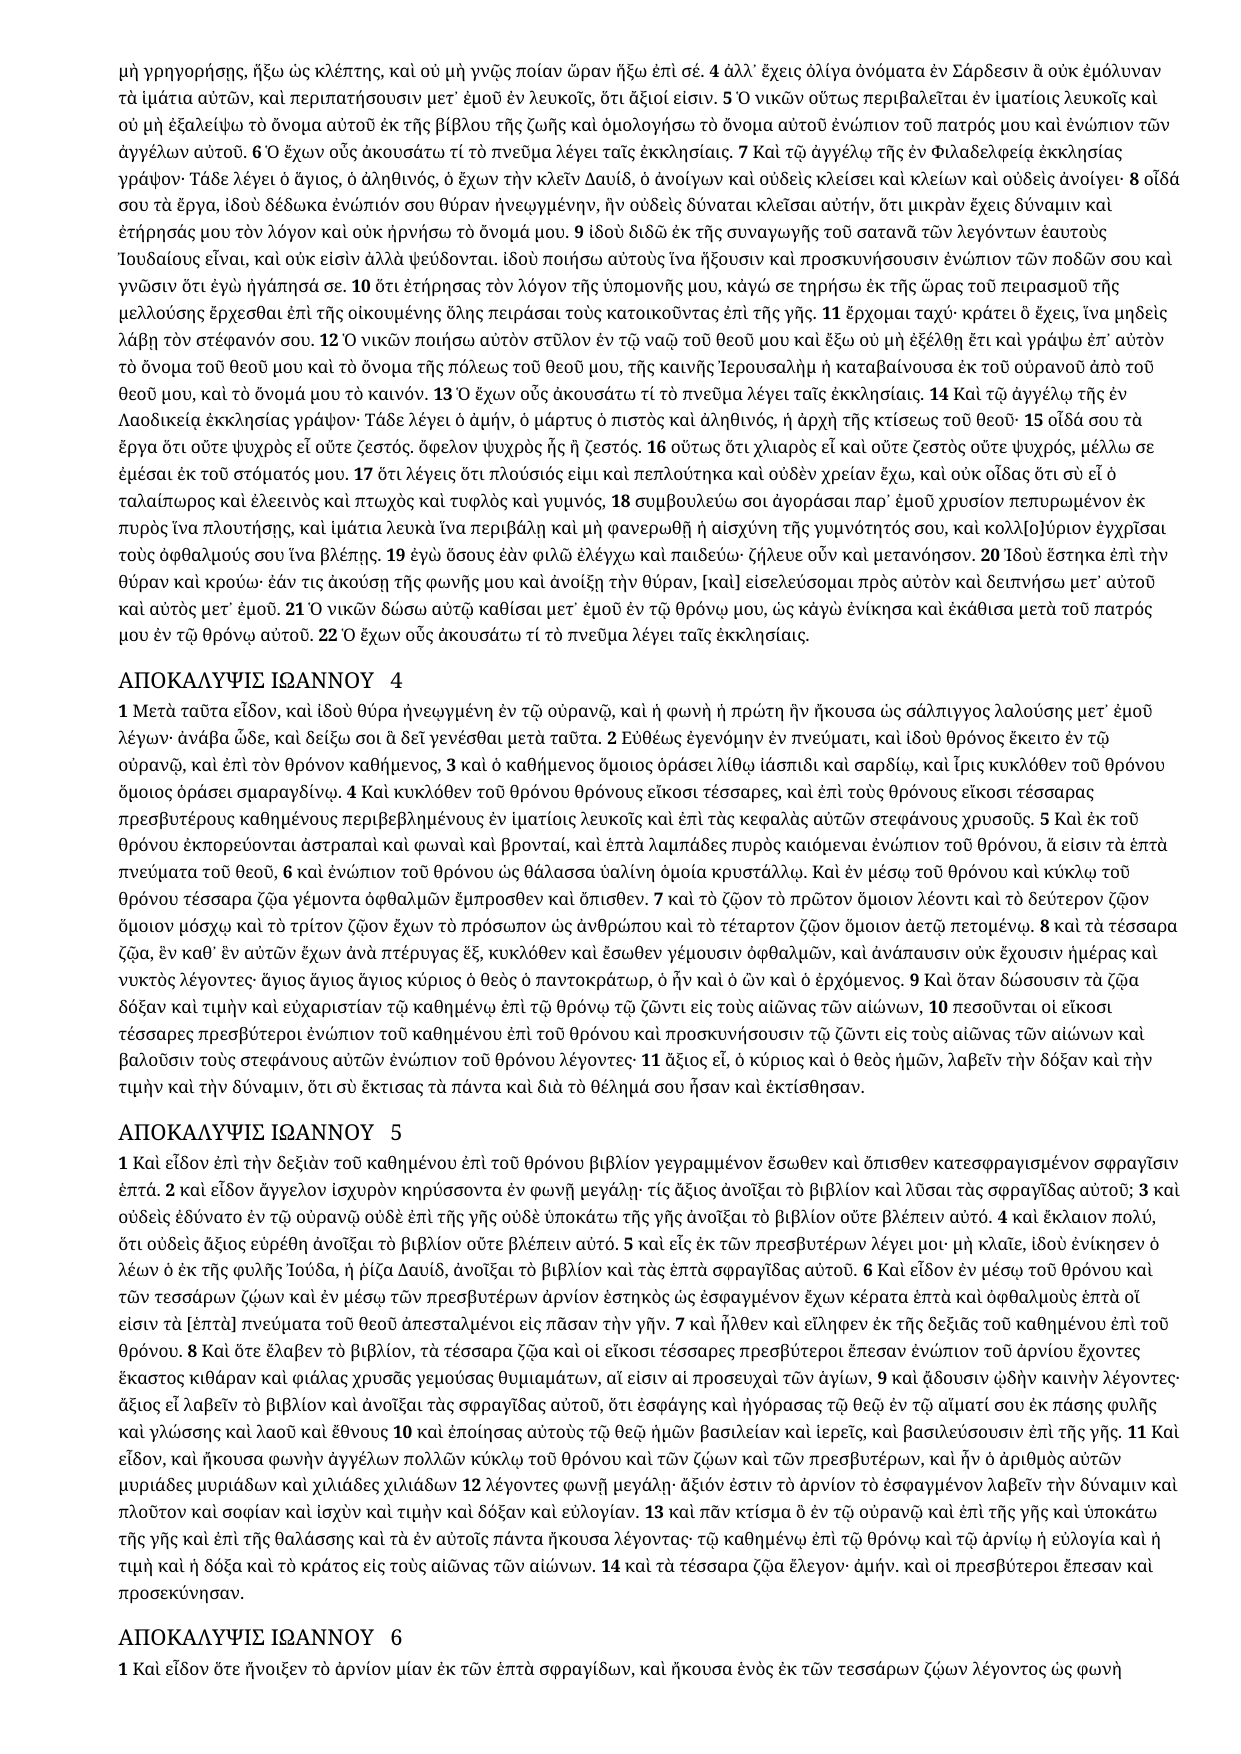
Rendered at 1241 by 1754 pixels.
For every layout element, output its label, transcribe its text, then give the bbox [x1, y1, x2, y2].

text ΑΠΟΚΑΛΥΨΙΣ ΙΩΑΝΝΟΥ 6 [118, 1622, 1181, 1652]
text 1 Μετὰ ταῦτα εἶδον, καὶ ἰδοὺ θύρα ἠνεῳγμένη ἐν τῷ οὐρανῷ, καὶ ἡ φωνὴ ἡ πρώτη ἣν ἤκουσα ὡς σάλπιγγος λαλούσης μετ᾽ ἐμοῦ λέγων· ἀνάβα ὧδε, καὶ δείξω σοι ἃ δεῖ γενέσθαι μετὰ ταῦτα. 2 Εὐθέως ἐγενόμην ἐν πνεύματι, καὶ ἰδοὺ θρόνος ἔκειτο ἐν τῷ οὐρανῷ, καὶ ἐπὶ τὸν θρόνον καθήμενος, 3 καὶ ὁ καθήμενος ὅμοιος ὁράσει λίθῳ ἰάσπιδι καὶ σαρδίῳ, καὶ ἶρις κυκλόθεν τοῦ θρόνου ὅμοιος ὁράσει σμαραγδίνῳ. 4 Καὶ κυκλόθεν τοῦ θρόνου θρόνους εἴκοσι τέσσαρες, καὶ ἐπὶ τοὺς θρόνους εἴκοσι τέσσαρας πρεσβυτέρους καθημένους περιβεβλημένους ἐν ἱματίοις λευκοῖς καὶ ἐπὶ τὰς κεφαλὰς αὐτῶν στεφάνους χρυσοῦς. 5 Καὶ ἐκ τοῦ θρόνου ἐκπορεύονται ἀστραπαὶ καὶ φωναὶ καὶ βρονταί, καὶ ἑπτὰ λαμπάδες πυρὸς καιόμεναι ἐνώπιον τοῦ θρόνου, ἅ εἰσιν τὰ ἑπτὰ πνεύματα τοῦ θεοῦ, 6 καὶ ἐνώπιον τοῦ θρόνου ὡς θάλασσα ὑαλίνη ὁμοία κρυστάλλῳ. Καὶ ἐν μέσῳ τοῦ θρόνου καὶ κύκλῳ τοῦ θρόνου τέσσαρα ζῷα γέμοντα ὀφθαλμῶν ἔμπροσθεν καὶ ὄπισθεν. 7 καὶ τὸ ζῷον τὸ πρῶτον ὅμοιον λέοντι καὶ τὸ δεύτερον ζῷον ὅμοιον μόσχῳ καὶ τὸ τρίτον ζῷον ἔχων τὸ πρόσωπον ὡς ἀνθρώπου καὶ τὸ τέταρτον ζῷον ὅμοιον ἀετῷ πετομένῳ. 8 καὶ τὰ τέσσαρα ζῷα, ἓν καθ᾽ ἓν αὐτῶν ἔχων ἀνὰ πτέρυγας ἕξ, κυκλόθεν καὶ ἔσωθεν γέμουσιν ὀφθαλμῶν, καὶ ἀνάπαυσιν οὐκ ἔχουσιν ἡμέρας καὶ νυκτὸς λέγοντες· ἅγιος ἅγιος ἅγιος κύριος ὁ θεὸς ὁ παντοκράτωρ, ὁ ἦν καὶ ὁ ὢν καὶ ὁ ἐρχόμενος. 9 Καὶ ὅταν δώσουσιν τὰ ζῷα δόξαν καὶ τιμὴν καὶ εὐχαριστίαν τῷ καθημένῳ ἐπὶ τῷ θρόνῳ τῷ ζῶντι εἰς τοὺς αἰῶνας τῶν αἰώνων, 10 πεσοῦνται οἱ εἴκοσι τέσσαρες πρεσβύτεροι ἐνώπιον τοῦ καθημένου ἐπὶ τοῦ θρόνου καὶ προσκυνήσουσιν τῷ ζῶντι εἰς τοὺς αἰῶνας τῶν αἰώνων καὶ βαλοῦσιν τοὺς στεφάνους αὐτῶν ἐνώπιον τοῦ θρόνου λέγοντες· 11 ἄξιος εἶ, ὁ κύριος καὶ ὁ θεὸς ἡμῶν, λαβεῖν τὴν δόξαν καὶ τὴν τιμὴν καὶ τὴν δύναμιν, ὅτι σὺ ἔκτισας τὰ πάντα καὶ διὰ τὸ θέλημά σου ἦσαν καὶ ἐκτίσθησαν. [118, 699, 1181, 1099]
text 1 Καὶ εἶδον ἐπὶ τὴν δεξιὰν τοῦ καθημένου ἐπὶ τοῦ θρόνου βιβλίον γεγραμμένον ἔσωθεν καὶ ὄπισθεν κατεσφραγισμένον σφραγῖσιν ἑπτά. 2 καὶ εἶδον ἄγγελον ἰσχυρὸν κηρύσσοντα ἐν φωνῇ μεγάλῃ· τίς ἄξιος ἀνοῖξαι τὸ βιβλίον καὶ λῦσαι τὰς σφραγῖδας αὐτοῦ; 3 καὶ οὐδεὶς ἐδύνατο ἐν τῷ οὐρανῷ οὐδὲ ἐπὶ τῆς γῆς οὐδὲ ὑποκάτω τῆς γῆς ἀνοῖξαι τὸ βιβλίον οὔτε βλέπειν αὐτό. 4 καὶ ἔκλαιον πολύ, ὅτι οὐδεὶς ἄξιος εὑρέθη ἀνοῖξαι τὸ βιβλίον οὔτε βλέπειν αὐτό. 5 καὶ εἷς ἐκ τῶν πρεσβυτέρων λέγει μοι· μὴ κλαῖε, ἰδοὺ ἐνίκησεν ὁ λέων ὁ ἐκ τῆς φυλῆς Ἰούδα, ἡ ῥίζα Δαυίδ, ἀνοῖξαι τὸ βιβλίον καὶ τὰς ἑπτὰ σφραγῖδας αὐτοῦ. 6 Καὶ εἶδον ἐν μέσῳ τοῦ θρόνου καὶ τῶν τεσσάρων ζῴων καὶ ἐν μέσῳ τῶν πρεσβυτέρων ἀρνίον ἑστηκὸς ὡς ἐσφαγμένον ἔχων κέρατα ἑπτὰ καὶ ὀφθαλμοὺς ἑπτὰ οἵ εἰσιν τὰ [ἑπτὰ] πνεύματα τοῦ θεοῦ ἀπεσταλμένοι εἰς πᾶσαν τὴν γῆν. 7 καὶ ἦλθεν καὶ εἴληφεν ἐκ τῆς δεξιᾶς τοῦ καθημένου ἐπὶ τοῦ θρόνου. 8 Καὶ ὅτε ἔλαβεν τὸ βιβλίον, τὰ τέσσαρα ζῷα καὶ οἱ εἴκοσι τέσσαρες πρεσβύτεροι ἔπεσαν ἐνώπιον τοῦ ἀρνίου ἔχοντες ἕκαστος κιθάραν καὶ φιάλας χρυσᾶς γεμούσας θυμιαμάτων, αἵ εἰσιν αἱ προσευχαὶ τῶν ἁγίων, 9 καὶ ᾄδουσιν ᾠδὴν καινὴν λέγοντες· ἄξιος εἶ λαβεῖν τὸ βιβλίον καὶ ἀνοῖξαι τὰς σφραγῖδας αὐτοῦ, ὅτι ἐσφάγης καὶ ἠγόρασας τῷ θεῷ ἐν τῷ αἵματί σου ἐκ πάσης φυλῆς καὶ γλώσσης καὶ λαοῦ καὶ ἔθνους 10 καὶ ἐποίησας αὐτοὺς τῷ θεῷ ἡμῶν βασιλείαν καὶ ἱερεῖς, καὶ βασιλεύσουσιν ἐπὶ τῆς γῆς. 11 Καὶ εἶδον, καὶ ἤκουσα φωνὴν ἀγγέλων πολλῶν κύκλῳ τοῦ θρόνου καὶ τῶν ζῴων καὶ τῶν πρεσβυτέρων, καὶ ἦν ὁ ἀριθμὸς αὐτῶν μυριάδες μυριάδων καὶ χιλιάδες χιλιάδων 12 λέγοντες φωνῇ μεγάλῃ· ἄξιόν ἐστιν τὸ ἀρνίον τὸ ἐσφαγμένον λαβεῖν τὴν δύναμιν καὶ πλοῦτον καὶ σοφίαν καὶ ἰσχὺν καὶ τιμὴν καὶ δόξαν καὶ εὐλογίαν. 13 καὶ πᾶν κτίσμα ὃ ἐν τῷ οὐρανῷ καὶ ἐπὶ τῆς γῆς καὶ ὑποκάτω τῆς γῆς καὶ ἐπὶ τῆς θαλάσσης καὶ τὰ ἐν αὐτοῖς πάντα ἤκουσα λέγοντας· τῷ καθημένῳ ἐπὶ τῷ θρόνῳ καὶ τῷ ἀρνίῳ ἡ εὐλογία καὶ ἡ τιμὴ καὶ ἡ δόξα καὶ τὸ κράτος εἰς τοὺς αἰῶνας τῶν αἰώνων. 14 καὶ τὰ τέσσαρα ζῷα ἔλεγον· ἀμήν. καὶ οἱ πρεσβύτεροι ἔπεσαν καὶ προσεκύνησαν. [118, 1151, 1181, 1604]
text ΑΠΟΚΑΛΥΨΙΣ ΙΩΑΝΝΟΥ 4 [118, 665, 1181, 695]
text μὴ γρηγορήσῃς, ἥξω ὡς κλέπτης, καὶ οὐ μὴ γνῷς ποίαν ὥραν ἥξω ἐπὶ σέ. 4 ἀλλ᾽ ἔχεις ὀλίγα ὀνόματα ἐν Σάρδεσιν ἃ οὐκ ἐμόλυναν τὰ ἱμάτια αὐτῶν, καὶ περιπατήσουσιν μετ᾽ ἐμοῦ ἐν λευκοῖς, ὅτι ἄξιοί εἰσιν. 5 Ὁ νικῶν οὕτως περιβαλεῖται ἐν ἱματίοις λευκοῖς καὶ οὐ μὴ ἐξαλείψω τὸ ὄνομα αὐτοῦ ἐκ τῆς βίβλου τῆς ζωῆς καὶ ὁμολογήσω τὸ ὄνομα αὐτοῦ ἐνώπιον τοῦ πατρός μου καὶ ἐνώπιον τῶν ἀγγέλων αὐτοῦ. 6 Ὁ ἔχων οὖς ἀκουσάτω τί τὸ πνεῦμα λέγει ταῖς ἐκκλησίαις. 7 Καὶ τῷ ἀγγέλῳ τῆς ἐν Φιλαδελφείᾳ ἐκκλησίας γράψον· Τάδε λέγει ὁ ἅγιος, ὁ ἀληθινός, ὁ ἔχων τὴν κλεῖν Δαυίδ, ὁ ἀνοίγων καὶ οὐδεὶς κλείσει καὶ κλείων καὶ οὐδεὶς ἀνοίγει· 8 οἶδά σου τὰ ἔργα, ἰδοὺ δέδωκα ἐνώπιόν σου θύραν ἠνεῳγμένην, ἣν οὐδεὶς δύναται κλεῖσαι αὐτήν, ὅτι μικρὰν ἔχεις δύναμιν καὶ ἐτήρησάς μου τὸν λόγον καὶ οὐκ ἠρνήσω τὸ ὄνομά μου. 9 ἰδοὺ διδῶ ἐκ τῆς συναγωγῆς τοῦ σατανᾶ τῶν λεγόντων ἑαυτοὺς Ἰουδαίους εἶναι, καὶ οὐκ εἰσὶν ἀλλὰ ψεύδονται. ἰδοὺ ποιήσω αὐτοὺς ἵνα ἥξουσιν καὶ προσκυνήσουσιν ἐνώπιον τῶν ποδῶν σου καὶ γνῶσιν ὅτι ἐγὼ ἠγάπησά σε. 10 ὅτι ἐτήρησας τὸν λόγον τῆς ὑπομονῆς μου, κἀγώ σε τηρήσω ἐκ τῆς ὥρας τοῦ πειρασμοῦ τῆς μελλούσης ἔρχεσθαι ἐπὶ τῆς οἰκουμένης ὅλης πειράσαι τοὺς κατοικοῦντας ἐπὶ τῆς γῆς. 11 ἔρχομαι ταχύ· κράτει ὃ ἔχεις, ἵνα μηδεὶς λάβῃ τὸν στέφανόν σου. 12 Ὁ νικῶν ποιήσω αὐτὸν στῦλον ἐν τῷ ναῷ τοῦ θεοῦ μου καὶ ἔξω οὐ μὴ ἐξέλθῃ ἔτι καὶ γράψω ἐπ᾽ αὐτὸν τὸ ὄνομα τοῦ θεοῦ μου καὶ τὸ ὄνομα τῆς πόλεως τοῦ θεοῦ μου, τῆς καινῆς Ἰερουσαλὴμ ἡ καταβαίνουσα ἐκ τοῦ οὐρανοῦ ἀπὸ τοῦ θεοῦ μου, καὶ τὸ ὄνομά μου τὸ καινόν. 13 Ὁ ἔχων οὖς ἀκουσάτω τί τὸ πνεῦμα λέγει ταῖς ἐκκλησίαις. 14 Καὶ τῷ ἀγγέλῳ τῆς ἐν Λαοδικείᾳ ἐκκλησίας γράψον· Τάδε λέγει ὁ ἀμήν, ὁ μάρτυς ὁ πιστὸς καὶ ἀληθινός, ἡ ἀρχὴ τῆς κτίσεως τοῦ θεοῦ· 15 οἶδά σου τὰ ἔργα ὅτι οὔτε ψυχρὸς εἶ οὔτε ζεστός. ὄφελον ψυχρὸς ἦς ἢ ζεστός. 16 οὕτως ὅτι χλιαρὸς εἶ καὶ οὔτε ζεστὸς οὔτε ψυχρός, μέλλω σε ἐμέσαι ἐκ τοῦ στόματός μου. 17 ὅτι λέγεις ὅτι πλούσιός εἰμι καὶ πεπλούτηκα καὶ οὐδὲν χρείαν ἔχω, καὶ οὐκ οἶδας ὅτι σὺ εἶ ὁ ταλαίπωρος καὶ ἐλεεινὸς καὶ πτωχὸς καὶ τυφλὸς καὶ γυμνός, 18 συμβουλεύω σοι ἀγοράσαι παρ᾽ ἐμοῦ χρυσίον πεπυρωμένον ἐκ πυρὸς ἵνα πλουτήσῃς, καὶ ἱμάτια λευκὰ ἵνα περιβάλῃ καὶ μὴ φανερωθῇ ἡ αἰσχύνη τῆς γυμνότητός σου, καὶ κολλ[ο]ύριον ἐγχρῖσαι τοὺς ὀφθαλμούς σου ἵνα βλέπῃς. 19 ἐγὼ ὅσους ἐὰν φιλῶ ἐλέγχω καὶ παιδεύω· ζήλευε οὖν καὶ μετανόησον. 20 Ἰδοὺ ἕστηκα ἐπὶ τὴν θύραν καὶ κρούω· ἐάν τις ἀκούσῃ τῆς φωνῆς μου καὶ ἀνοίξῃ τὴν θύραν, [καὶ] εἰσελεύσομαι πρὸς αὐτὸν καὶ δειπνήσω μετ᾽ αὐτοῦ καὶ αὐτὸς μετ᾽ ἐμοῦ. 21 Ὁ νικῶν δώσω αὐτῷ καθίσαι μετ᾽ ἐμοῦ ἐν τῷ θρόνῳ μου, ὡς κἀγὼ ἐνίκησα καὶ ἐκάθισα μετὰ τοῦ πατρός μου ἐν τῷ θρόνῳ αὐτοῦ. 22 Ὁ ἔχων οὖς ἀκουσάτω τί τὸ πνεῦμα λέγει ταῖς ἐκκλησίαις. [118, 59, 1181, 647]
text ΑΠΟΚΑΛΥΨΙΣ ΙΩΑΝΝΟΥ 5 [118, 1117, 1181, 1147]
text 1 Καὶ εἶδον ὅτε ἤνοιξεν τὸ ἀρνίον μίαν ἐκ τῶν ἑπτὰ σφραγίδων, καὶ ἤκουσα ἑνὸς ἐκ τῶν τεσσάρων ζῴων λέγοντος ὡς φωνὴ [118, 1657, 1181, 1680]
